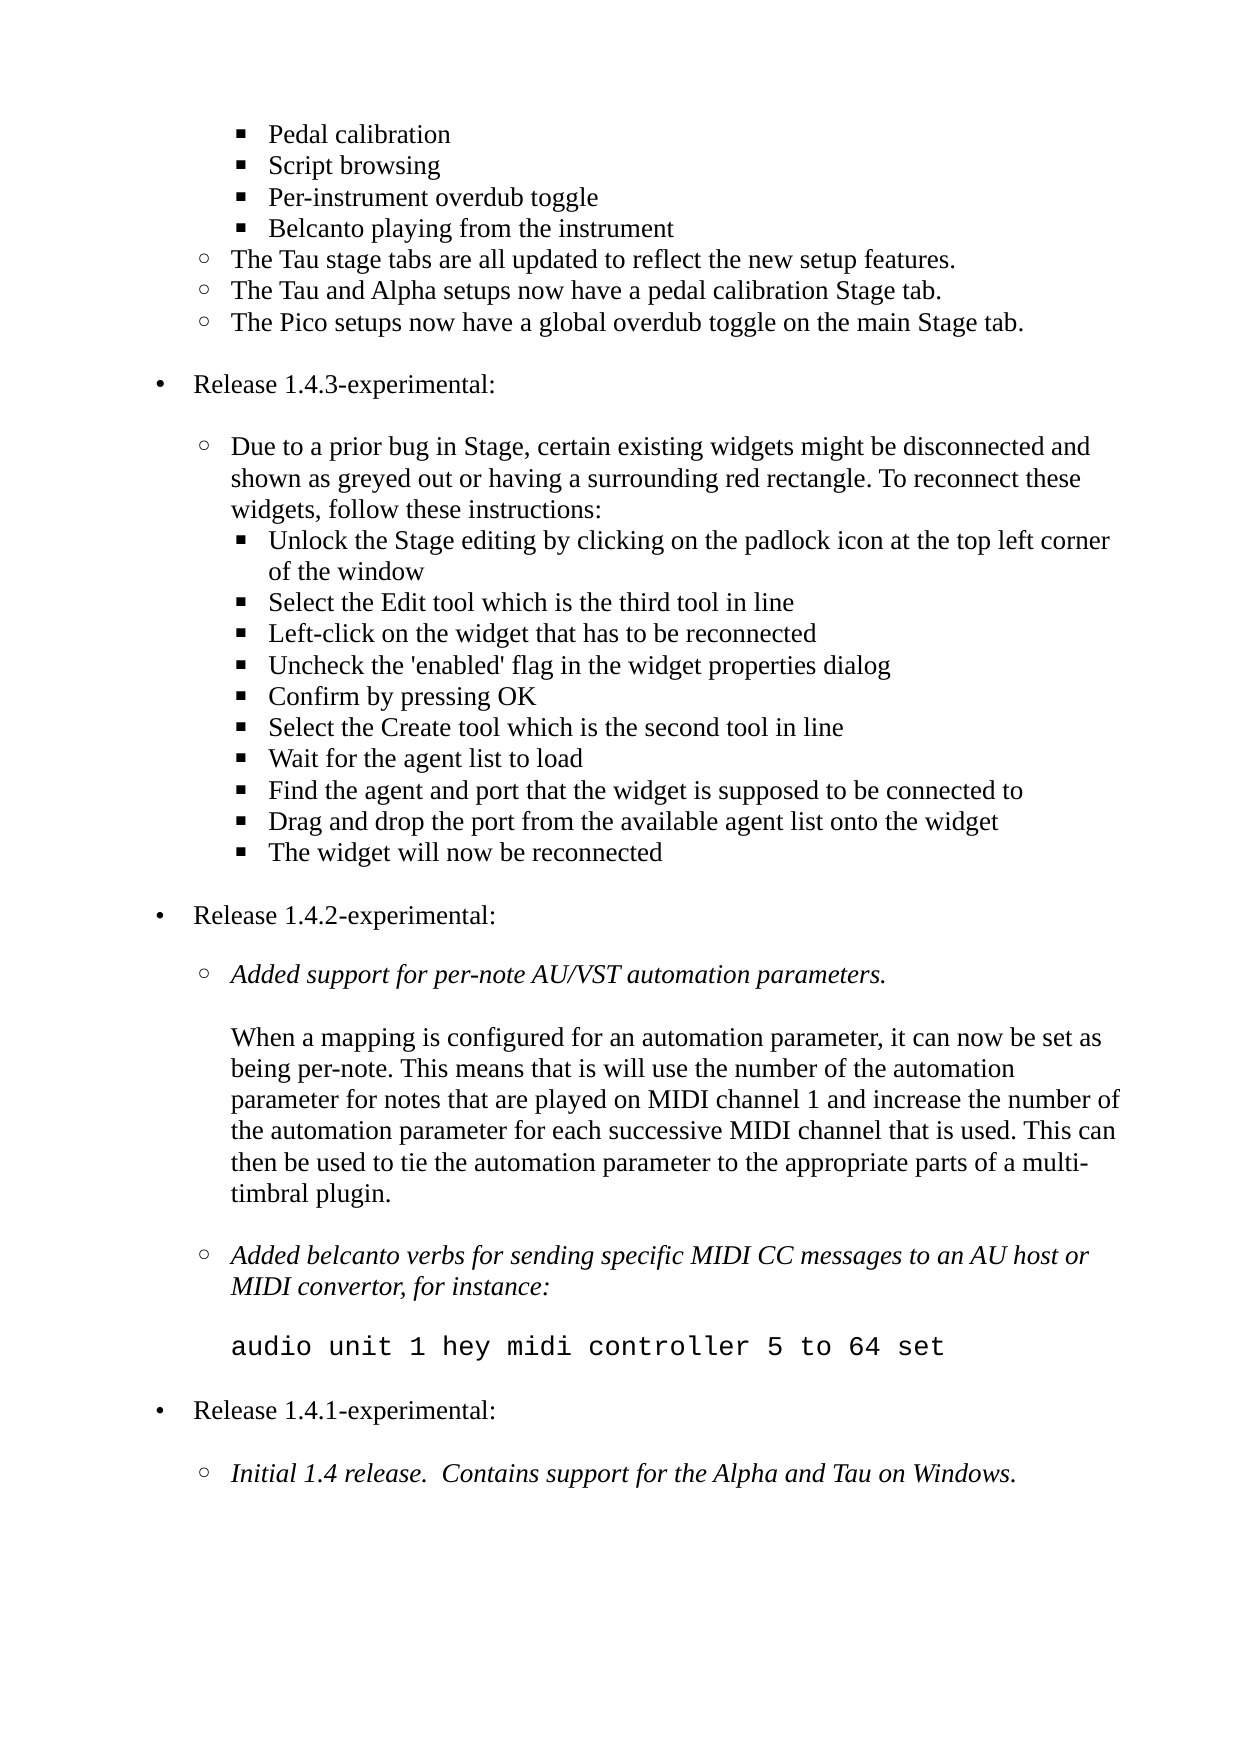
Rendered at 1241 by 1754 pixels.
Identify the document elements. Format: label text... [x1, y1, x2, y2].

list The Pico setups now have a global overdub toggle on the main Stage tab. [193, 306, 1122, 337]
list Unlock the Stage editing by clicking on the padlock icon at the top left corner of the window [231, 524, 1122, 586]
list Belcanto playing from the instrument [231, 212, 1122, 243]
list The Tau stage tabs are all updated to reflect the new setup features. [193, 243, 1122, 274]
list Drag and drop the port from the available agent list onto the widget [231, 805, 1122, 836]
list Added belcanto verbs for sending specific MIDI CC messages to an AU host or MIDI convertor, for instance: audio unit 1 hey midi controller 5 to 64 set [193, 1239, 1122, 1363]
list Per-instrument overdub toggle [231, 181, 1122, 212]
list Left-click on the widget that has to be reconnected [231, 618, 1122, 649]
list Pedal calibration [231, 118, 1122, 149]
list Release 1.4.1-experimental: [156, 1394, 1122, 1426]
list Confirm by pressing OK [231, 680, 1122, 711]
list Initial 1.4 release. Contains support for the Alpha and Tau on Windows. [193, 1457, 1122, 1488]
list Uncheck the 'enabled' flag in the widget properties dialog [231, 649, 1122, 680]
list Find the agent and port that the widget is supposed to be connected to [231, 774, 1122, 805]
list Select the Edit tool which is the third tool in line [231, 586, 1122, 618]
list The widget will now be reconnected [231, 836, 1122, 868]
list Release 1.4.3-experimental: [156, 368, 1122, 430]
list Added support for per-note AU/VST automation parameters. When a mapping is configured for an automation parameter, it can now be set as being per-note. This means that is will use the number of the automation parameter for notes that are played on MIDI channel 1 and increase the number of the automation parameter for each successive MIDI channel that is used. This can then be used to tie the automation parameter to the appropriate parts of a multi-timbral plugin. [193, 959, 1122, 1239]
list Script browsing [231, 149, 1122, 181]
list Due to a prior bug in Stage, certain existing widgets might be disconnected and shown as greyed out or having a surrounding red rectangle. To reconnect these widgets, follow these instructions: [193, 430, 1122, 524]
list Wait for the agent list to load [231, 743, 1122, 774]
list The Tau and Alpha setups now have a pedal calibration Stage tab. [193, 274, 1122, 306]
list Select the Create tool which is the second tool in line [231, 711, 1122, 743]
list Release 1.4.2-experimental: [156, 899, 1122, 959]
